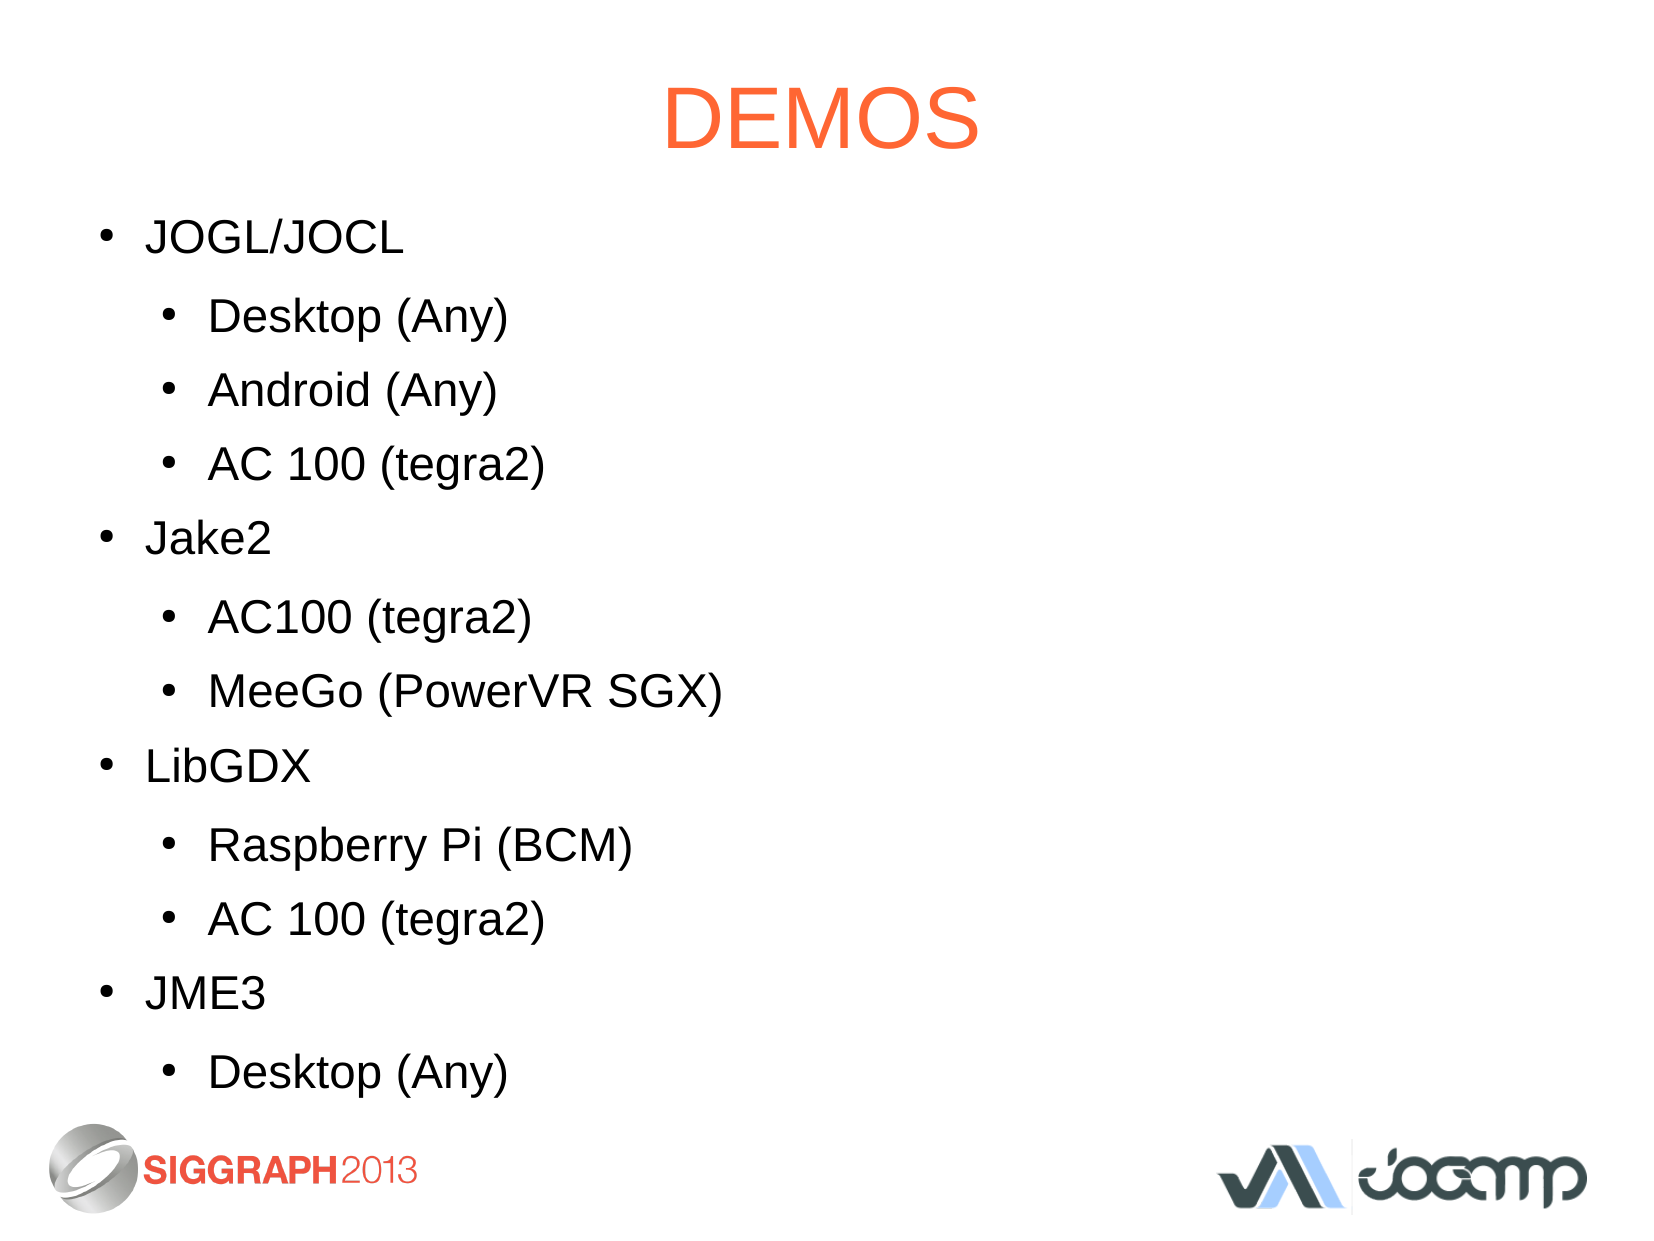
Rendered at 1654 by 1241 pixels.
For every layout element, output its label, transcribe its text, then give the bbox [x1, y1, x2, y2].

picture [1215, 1139, 1587, 1215]
list JOGL/JOCL Desktop (Any) Android (Any) AC 100 (tegra2) Jake2 AC100 (tegra2) MeeGo (PowerVR SGX) LibGDX Raspberry Pi (BCM) AC 100 (tegra2) JME3 Desktop (Any) [82, 210, 1538, 1111]
title DEMOS [68, 49, 1576, 188]
picture [45, 1122, 421, 1215]
